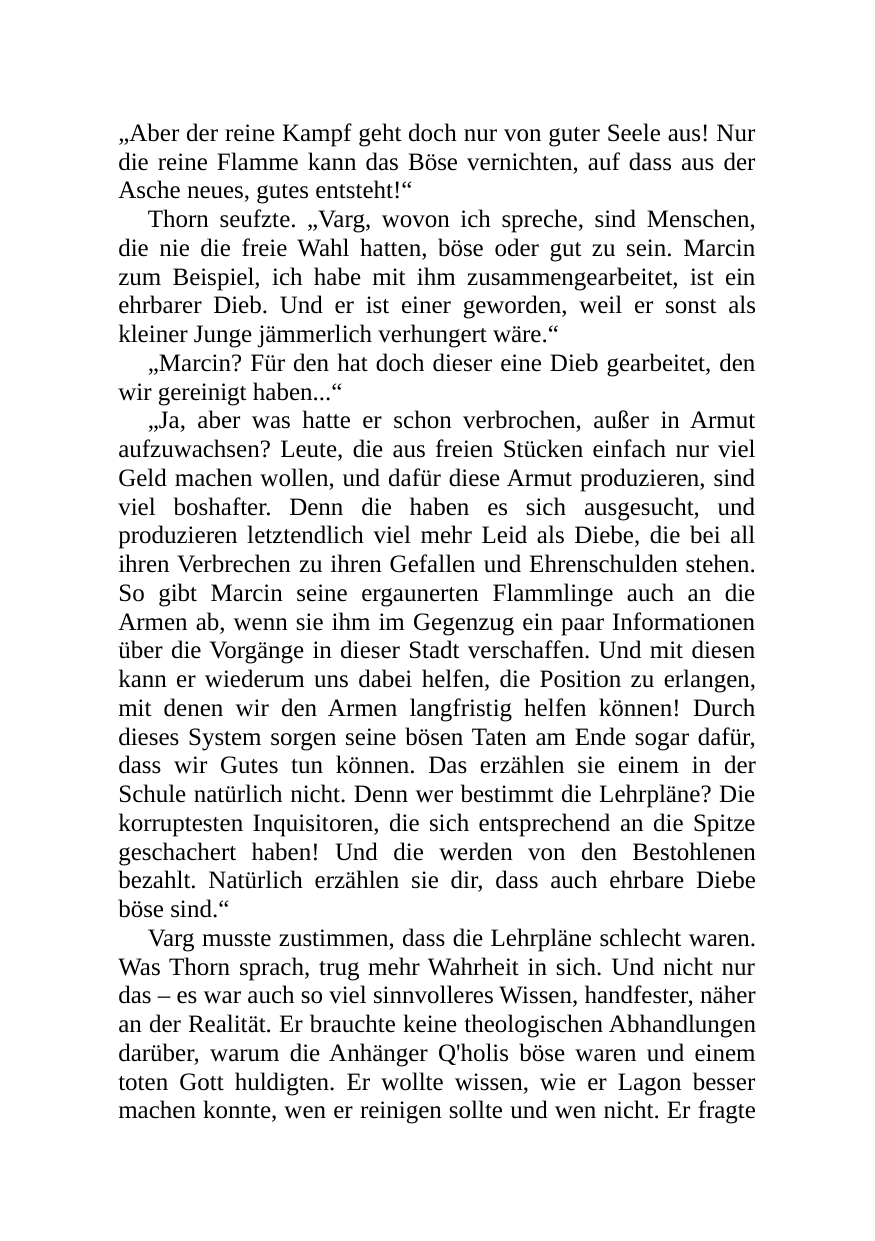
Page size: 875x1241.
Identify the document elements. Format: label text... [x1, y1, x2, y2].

text „Marcin? Für den hat doch dieser eine Dieb gearbeitet, den wir gereinigt haben...“ [118, 348, 756, 406]
text Thorn seufzte. „Varg, wovon ich spreche, sind Menschen, die nie die freie Wahl hatten, böse oder gut zu sein. Marcin zum Beispiel, ich habe mit ihm zusammengearbeitet, ist ein ehrbarer Dieb. Und er ist einer geworden, weil er sonst als kleiner Junge jämmerlich verhungert wäre.“ [118, 204, 756, 348]
text Varg musste zustimmen, dass die Lehrpläne schlecht waren. Was Thorn sprach, trug mehr Wahrheit in sich. Und nicht nur das – es war auch so viel sinnvolleres Wissen, handfester, näher an der Realität. Er brauchte keine theologischen Abhandlungen darüber, warum die Anhänger Q'holis böse waren und einem toten Gott huldigten. Er wollte wissen, wie er Lagon besser machen konnte, wen er reinigen sollte und wen nicht. Er fragte [118, 923, 756, 1124]
text „Ja, aber was hatte er schon verbrochen, außer in Armut aufzuwachsen? Leute, die aus freien Stücken einfach nur viel Geld machen wollen, und dafür diese Armut produzieren, sind viel boshafter. Denn die haben es sich ausgesucht, und produzieren letztendlich viel mehr Leid als Diebe, die bei all ihren Verbrechen zu ihren Gefallen und Ehrenschulden stehen. So gibt Marcin seine ergaunerten Flammlinge auch an die Armen ab, wenn sie ihm im Gegenzug ein paar Informationen über die Vorgänge in dieser Stadt verschaffen. Und mit diesen kann er wiederum uns dabei helfen, die Position zu erlangen, mit denen wir den Armen langfristig helfen können! Durch dieses System sorgen seine bösen Taten am Ende sogar dafür, dass wir Gutes tun können. Das erzählen sie einem in der Schule natürlich nicht. Denn wer bestimmt die Lehrpläne? Die korruptesten Inquisitoren, die sich entsprechend an die Spitze geschachert haben! Und die werden von den Bestohlenen bezahlt. Natürlich erzählen sie dir, dass auch ehrbare Diebe böse sind.“ [118, 406, 756, 923]
text „Aber der reine Kampf geht doch nur von guter Seele aus! Nur die reine Flamme kann das Böse vernichten, auf dass aus der Asche neues, gutes entsteht!“ [118, 118, 756, 204]
